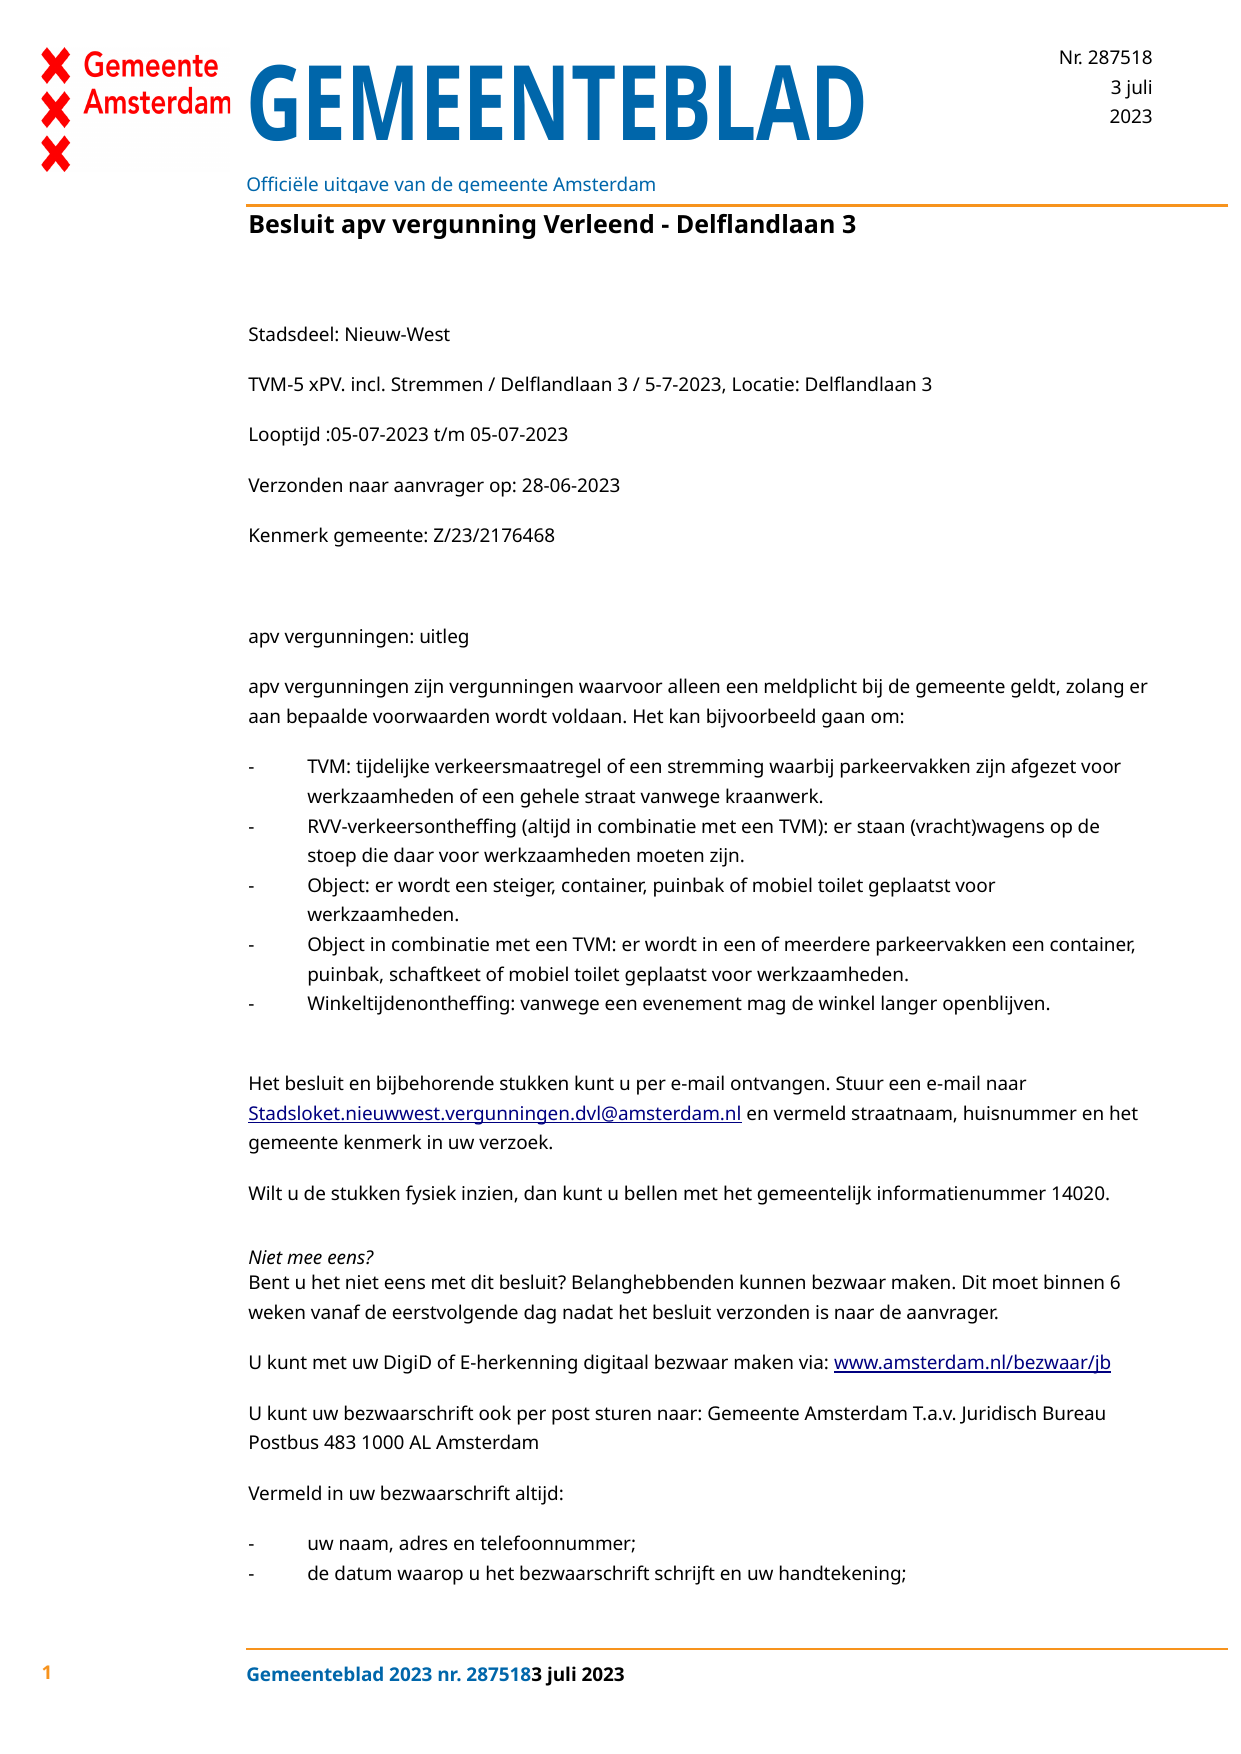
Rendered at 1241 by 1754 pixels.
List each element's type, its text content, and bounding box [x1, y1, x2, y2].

list RVV-verkeersontheffing (altijd in combinatie met een TVM): er staan (vracht)wagens op de stoep die daar voor werkzaamheden moeten zijn. [248, 813, 1152, 868]
list TVM: tijdelijke verkeersmaatregel of een stremming waarbij parkeervakken zijn afgezet voor werkzaamheden of een gehele straat vanwege kraanwerk. [248, 754, 1152, 809]
text Verzonden naar aanvrager op: 28-06-2023 [248, 472, 1152, 498]
text Bent u het niet eens met dit besluit? Belanghebbenden kunnen bezwaar maken. Dit moet binnen 6 weken vanaf de eerstvolgende dag nadat het besluit verzonden is naar de aanvrager. [248, 1269, 1152, 1325]
text apv vergunningen zijn vergunningen waarvoor alleen een meldplicht bij de gemeente geldt, zolang er aan bepaalde voorwaarden wordt voldaan. Het kan bijvoorbeeld gaan om: [248, 674, 1152, 729]
list Object: er wordt een steiger, container, puinbak of mobiel toilet geplaatst voor werkzaamheden. [248, 872, 1152, 927]
text U kunt uw bezwaarschrift ook per post sturen naar: Gemeente Amsterdam T.a.v. Juridisch Bureau Postbus 483 1000 AL Amsterdam [248, 1400, 1152, 1455]
list Winkeltijdenontheffing: vanwege een evenement mag de winkel langer openblijven. [248, 990, 1152, 1016]
text U kunt met uw DigiD of E-herkenning digitaal bezwaar maken via: www.amsterdam.nl/bezwaar/jb [248, 1349, 1152, 1375]
text Wilt u de stukken fysiek inzien, dan kunt u bellen met het gemeentelijk informatienummer 14020. [248, 1180, 1152, 1206]
text apv vergunningen: uitleg [248, 623, 1152, 649]
text Looptijd :05-07-2023 t/m 05-07-2023 [248, 422, 1152, 447]
text Vermeld in uw bezwaarschrift altijd: [248, 1480, 1152, 1506]
picture [41, 47, 231, 172]
list uw naam, adres en telefoonnummer; [248, 1530, 1152, 1556]
text Niet mee eens? [248, 1244, 1152, 1269]
list Object in combinatie met een TVM: er wordt in een of meerdere parkeervakken een container, puinbak, schaftkeet of mobiel toilet geplaatst voor werkzaamheden. [248, 931, 1152, 986]
text TVM-5 xPV. incl. Stremmen / Delflandlaan 3 / 5-7-2023, Locatie: Delflandlaan 3 [248, 371, 1152, 397]
text Stadsdeel: Nieuw-West [248, 321, 1152, 346]
text Het besluit en bijbehorende stukken kunt u per e-mail ontvangen. Stuur een e-mail naar Stadsloket.nieuwwest.vergunningen.dvl@amsterdam.nl en vermeld straatnaam, huisnummer en het gemeente kenmerk in uw verzoek. [248, 1070, 1152, 1155]
list de datum waarop u het bezwaarschrift schrijft en uw handtekening; [248, 1560, 1152, 1586]
text Besluit apv vergunning Verleend - Delflandlaan 3 [248, 207, 1152, 241]
text Kenmerk gemeente: Z/23/2176468 [248, 522, 1152, 548]
